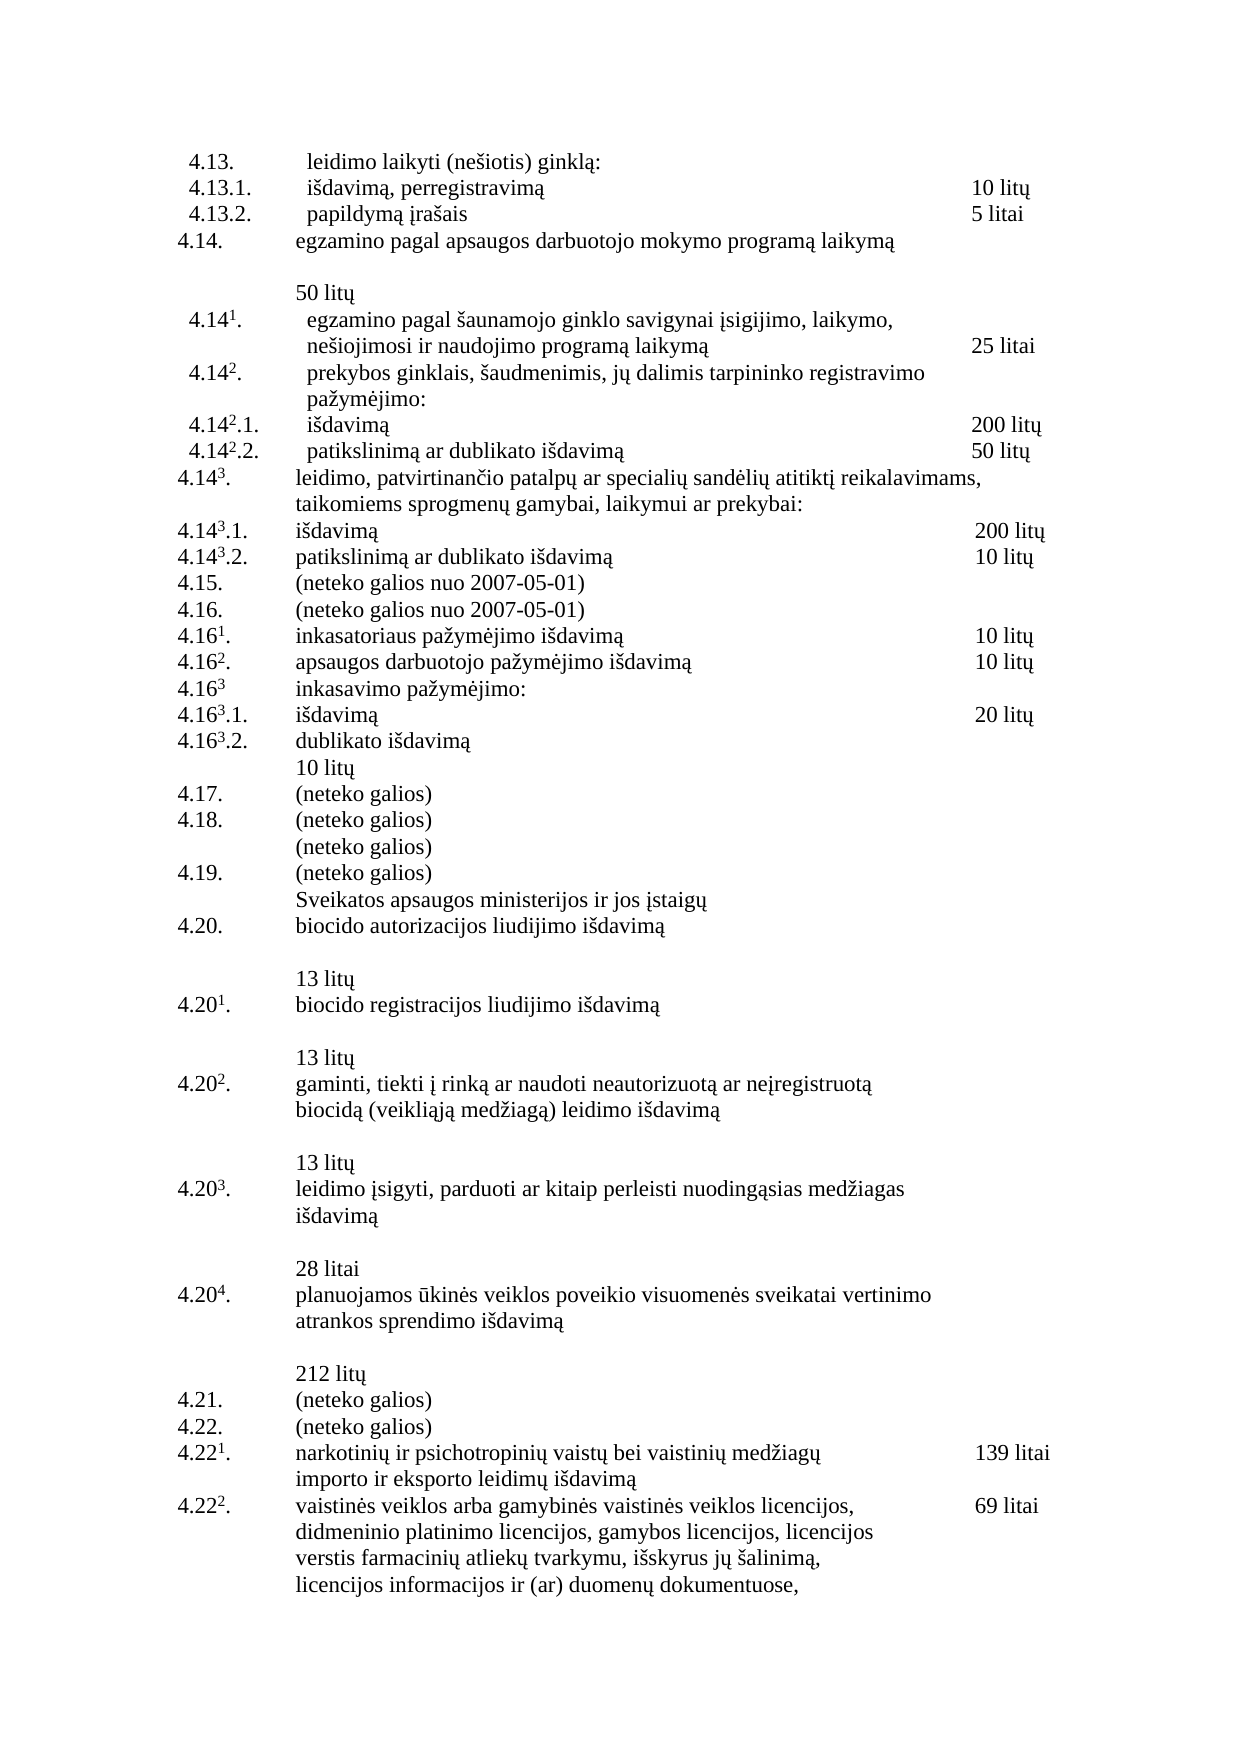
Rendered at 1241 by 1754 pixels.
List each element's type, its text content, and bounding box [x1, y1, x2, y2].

text didmeninio platinimo licencijos, gamybos licencijos, licencijos [177, 1518, 1122, 1544]
text Sveikatos apsaugos ministerijos ir jos įstaigų [177, 886, 945, 912]
text 4.201. biocido registracijos liudijimo išdavimą 13 litų [177, 991, 945, 1070]
table_cell papildymą įrašais [307, 200, 971, 227]
text 4.163 inkasavimo pažymėjimo: [177, 675, 1122, 701]
text verstis farmacinių atliekų tvarkymu, išskyrus jų šalinimą, [177, 1544, 1122, 1571]
text licencijos informacijos ir (ar) duomenų dokumentuose, [177, 1571, 1122, 1597]
text 4.20. biocido autorizacijos liudijimo išdavimą 13 litų [177, 912, 945, 991]
table_header 4.141. [177, 306, 307, 358]
text 4.163.2. dublikato išdavimą 10 litų [177, 727, 945, 780]
text 4.16. (neteko galios nuo 2007-05-01) [177, 596, 945, 622]
text 4.22. (neteko galios) [177, 1413, 945, 1439]
table_header 4.13. [177, 148, 307, 174]
text 4.143.1. išdavimą 200 litų [177, 517, 1122, 543]
text 4.14. egzamino pagal apsaugos darbuotojo mokymo programą laikymą 50 litų [177, 227, 945, 306]
table_cell 10 litų [971, 174, 1119, 200]
text 4.143. leidimo, patvirtinančio patalpų ar specialių sandėlių atitiktį reikalavimams, [177, 464, 1122, 490]
table_cell 5 litai [971, 200, 1119, 227]
table_cell 4.13.2. [177, 200, 307, 227]
text 4.162. apsaugos darbuotojo pažymėjimo išdavimą 10 litų [177, 648, 1122, 675]
text (neteko galios) [177, 833, 945, 859]
text 4.21. (neteko galios) [177, 1386, 945, 1413]
table_cell [971, 359, 1119, 411]
text 4.221. narkotinių ir psichotropinių vaistų bei vaistinių medžiagų 139 litai [177, 1439, 1122, 1465]
table_cell 4.13.1. [177, 174, 307, 200]
table_cell 50 litų [971, 438, 1119, 464]
text 4.203. leidimo įsigyti, parduoti ar kitaip perleisti nuodingąsias medžiagas išdavimą 28 litai [177, 1176, 945, 1281]
table_header 25 litai [971, 306, 1119, 358]
text 4.19. (neteko galios) [177, 859, 945, 886]
text 4.204. planuojamos ūkinės veiklos poveikio visuomenės sveikatai vertinimo atrankos sprendimo išdavimą 212 litų [177, 1281, 945, 1386]
text taikomiems sprogmenų gamybai, laikymui ar prekybai: [177, 490, 1122, 517]
table_header leidimo laikyti (nešiotis) ginklą: [307, 148, 971, 174]
table_header [971, 148, 1119, 174]
text 4.17. (neteko galios) [177, 780, 945, 807]
table_cell 4.142.2. [177, 438, 307, 464]
text 4.143.2. patikslinimą ar dublikato išdavimą 10 litų [177, 543, 1122, 569]
table_cell prekybos ginklais, šaudmenimis, jų dalimis tarpininko registravimo pažymėjimo: [307, 359, 971, 411]
table_cell 4.142. [177, 359, 307, 411]
table_cell 200 litų [971, 411, 1119, 438]
text 4.222. vaistinės veiklos arba gamybinės vaistinės veiklos licencijos, 69 litai [177, 1492, 1122, 1518]
text 4.15. (neteko galios nuo 2007-05-01) [177, 569, 945, 596]
text 4.163.1. išdavimą 20 litų [177, 701, 1122, 727]
text 4.161. inkasatoriaus pažymėjimo išdavimą 10 litų [177, 622, 1122, 648]
table_cell išdavimą [307, 411, 971, 438]
table_cell išdavimą, perregistravimą [307, 174, 971, 200]
text 4.18. (neteko galios) [177, 807, 945, 833]
table_cell 4.142.1. [177, 411, 307, 438]
table_cell patikslinimą ar dublikato išdavimą [307, 438, 971, 464]
table_header egzamino pagal šaunamojo ginklo savigynai įsigijimo, laikymo, nešiojimosi ir naudojimo programą laikymą [307, 306, 971, 358]
text importo ir eksporto leidimų išdavimą [177, 1465, 1122, 1492]
text 4.202. gaminti, tiekti į rinką ar naudoti neautorizuotą ar neįregistruotą biocidą (veikliąją medžiagą) leidimo išdavimą 13 litų [177, 1070, 945, 1176]
